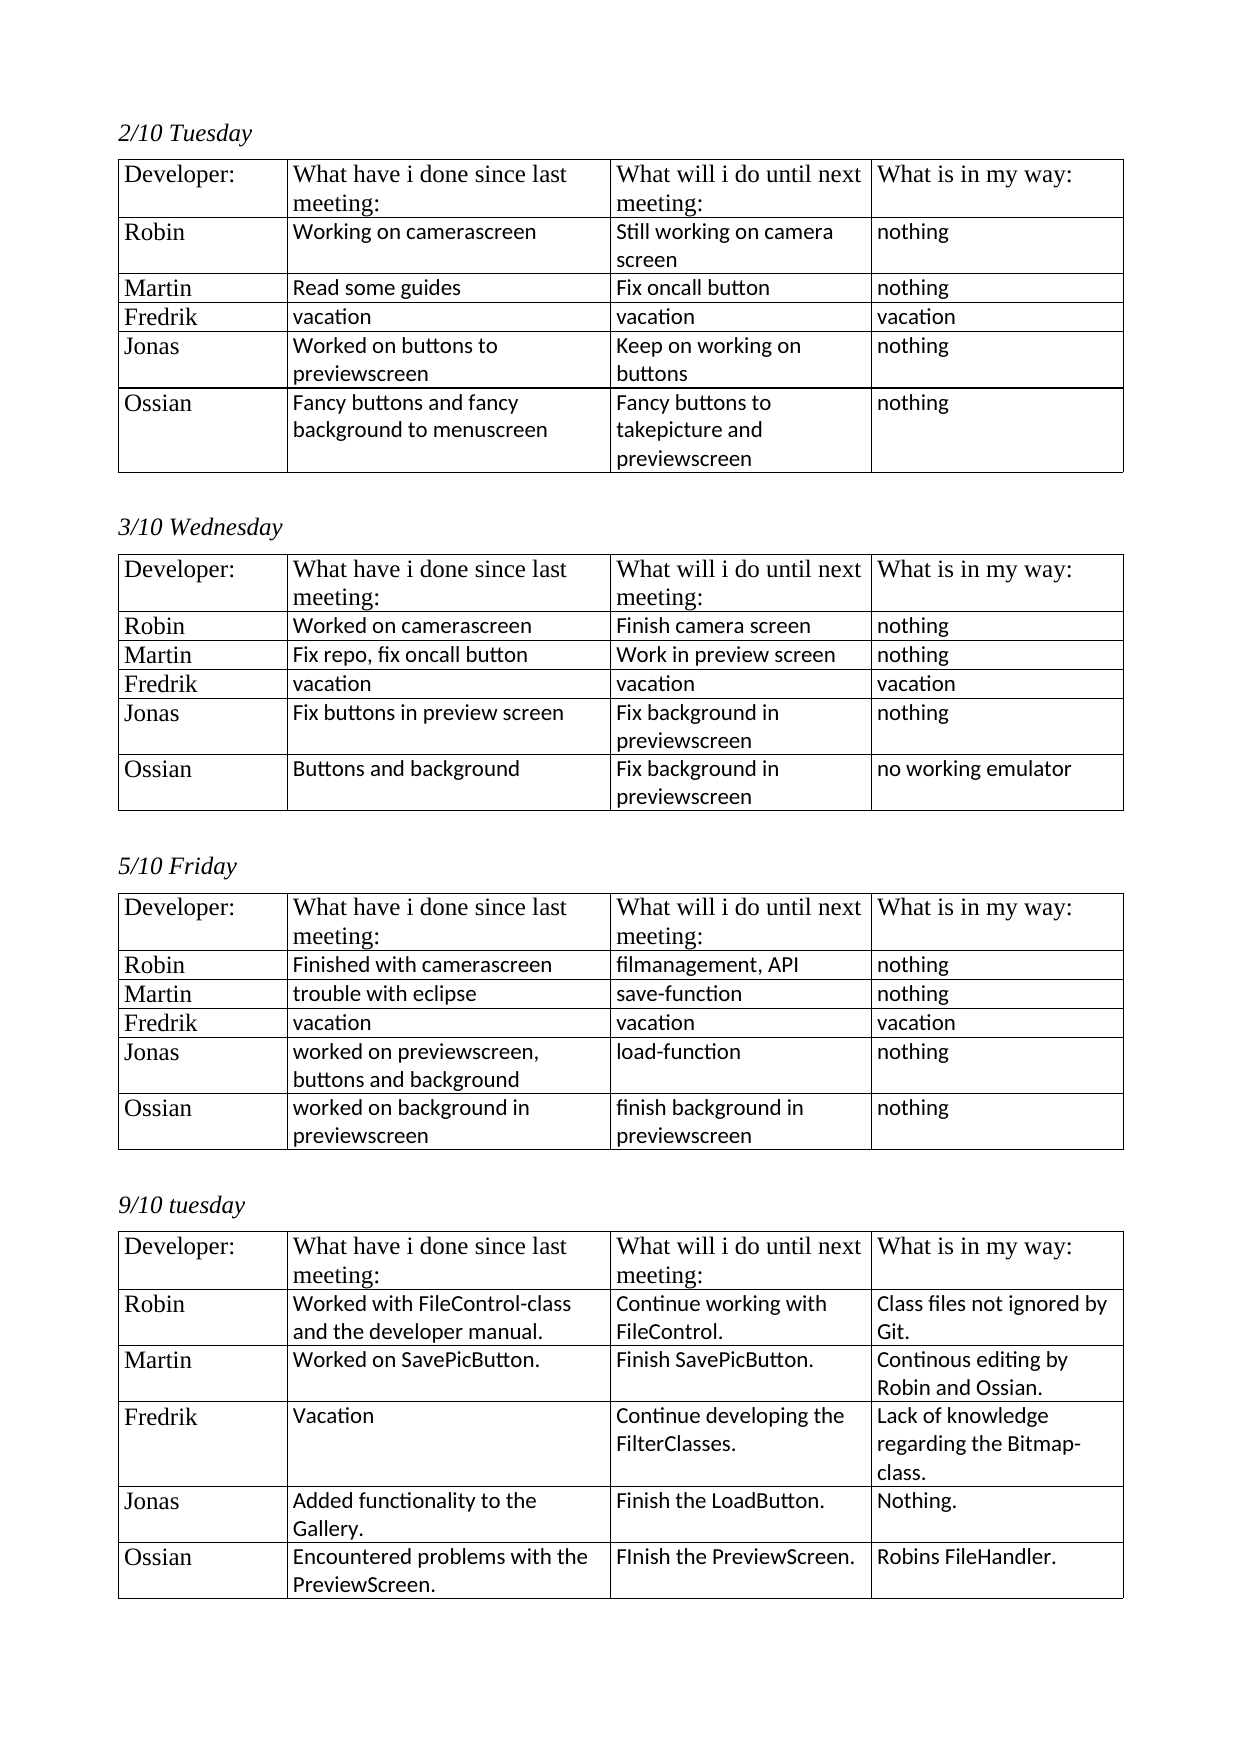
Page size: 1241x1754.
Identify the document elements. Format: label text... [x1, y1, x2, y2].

table_cell Continue working with FileControl. [611, 1290, 871, 1345]
text 3/10 Wednesday [118, 512, 1122, 541]
table_cell Ossian [119, 755, 287, 810]
table_cell vacation [288, 1009, 610, 1037]
table_cell Robin [119, 951, 287, 979]
table_cell Continous editing by Robin and Ossian. [872, 1346, 1123, 1401]
table_cell nothing [872, 1038, 1123, 1093]
table_header What is in my way: [872, 894, 1123, 950]
table_cell load-function [611, 1038, 871, 1093]
table_cell Ossian [119, 389, 287, 472]
table_cell Fix buttons in preview screen [288, 699, 610, 754]
table_cell nothing [872, 389, 1123, 472]
table_cell finish background in previewscreen [611, 1094, 871, 1149]
table_header What is in my way: [872, 555, 1123, 611]
table_cell nothing [872, 274, 1123, 302]
table_cell vacation [872, 303, 1123, 331]
table_cell nothing [872, 612, 1123, 640]
table_cell Added functionality to the Gallery. [288, 1487, 610, 1542]
table_cell Martin [119, 1346, 287, 1401]
table_cell Worked with FileControl-class and the developer manual. [288, 1290, 610, 1345]
table_cell Jonas [119, 699, 287, 754]
table_cell Martin [119, 980, 287, 1008]
table_header Developer: [119, 555, 287, 611]
table_cell Lack of knowledge regarding the Bitmap-class. [872, 1402, 1123, 1486]
table_cell worked on previewscreen, buttons and background [288, 1038, 610, 1093]
table_cell vacation [288, 303, 610, 331]
table_cell vacation [288, 670, 610, 698]
table_cell Fancy buttons to takepicture and previewscreen [611, 389, 871, 472]
table_cell Fix background in previewscreen [611, 755, 871, 810]
text 2/10 Tuesday [118, 118, 1122, 147]
table_cell worked on background in previewscreen [288, 1094, 610, 1149]
table_cell nothing [872, 641, 1123, 669]
table_cell Finished with camerascreen [288, 951, 610, 979]
table_cell Martin [119, 641, 287, 669]
table_cell Fix background in previewscreen [611, 699, 871, 754]
table_cell vacation [872, 670, 1123, 698]
table_cell Fredrik [119, 670, 287, 698]
table_cell Ossian [119, 1094, 287, 1149]
table_cell Robin [119, 612, 287, 640]
table_cell filmanagement, API [611, 951, 871, 979]
table_header What is in my way: [872, 160, 1123, 217]
table_header What have i done since last meeting: [288, 160, 610, 217]
table_cell nothing [872, 1094, 1123, 1149]
table_cell Ossian [119, 1543, 287, 1598]
table_cell Finish SavePicButton. [611, 1346, 871, 1401]
table_cell Fancy buttons and fancy background to menuscreen [288, 389, 610, 472]
table_cell vacation [872, 1009, 1123, 1037]
table_cell nothing [872, 699, 1123, 754]
table_cell no working emulator [872, 755, 1123, 810]
table_cell Read some guides [288, 274, 610, 302]
text 5/10 Friday [118, 851, 1122, 880]
table_cell Fredrik [119, 303, 287, 331]
table_cell Worked on camerascreen [288, 612, 610, 640]
table_cell Worked on SavePicButton. [288, 1346, 610, 1401]
table_cell nothing [872, 951, 1123, 979]
table_header What will i do until next meeting: [611, 160, 871, 217]
table_header What will i do until next meeting: [611, 894, 871, 950]
table_cell Buttons and background [288, 755, 610, 810]
table_cell Continue developing the FilterClasses. [611, 1402, 871, 1486]
table_cell Fix repo, fix oncall button [288, 641, 610, 669]
table_cell Martin [119, 274, 287, 302]
table_cell Fredrik [119, 1402, 287, 1486]
table_cell Robins FileHandler. [872, 1543, 1123, 1598]
table_cell Robin [119, 218, 287, 273]
table_header Developer: [119, 894, 287, 950]
table_cell Encountered problems with the PreviewScreen. [288, 1543, 610, 1598]
table_cell Robin [119, 1290, 287, 1345]
table_cell Vacation [288, 1402, 610, 1486]
table_cell Nothing. [872, 1487, 1123, 1542]
table_cell Finish the LoadButton. [611, 1487, 871, 1542]
table_cell FInish the PreviewScreen. [611, 1543, 871, 1598]
table_cell Fredrik [119, 1009, 287, 1037]
table_header What will i do until next meeting: [611, 1232, 871, 1289]
table_cell Keep on working on buttons [611, 332, 871, 387]
table_cell Jonas [119, 1038, 287, 1093]
table_cell Working on camerascreen [288, 218, 610, 273]
table_header What have i done since last meeting: [288, 1232, 610, 1289]
table_cell Still working on camera screen [611, 218, 871, 273]
table_header Developer: [119, 160, 287, 217]
table_cell nothing [872, 332, 1123, 387]
table_cell Work in preview screen [611, 641, 871, 669]
table_cell nothing [872, 980, 1123, 1008]
table_cell Fix oncall button [611, 274, 871, 302]
table_cell vacation [611, 670, 871, 698]
table_header What is in my way: [872, 1232, 1123, 1289]
table_cell vacation [611, 303, 871, 331]
table_cell Jonas [119, 332, 287, 387]
table_header What will i do until next meeting: [611, 555, 871, 611]
table_header What have i done since last meeting: [288, 555, 610, 611]
table_cell trouble with eclipse [288, 980, 610, 1008]
table_cell save-function [611, 980, 871, 1008]
table_cell Finish camera screen [611, 612, 871, 640]
table_cell vacation [611, 1009, 871, 1037]
table_cell Jonas [119, 1487, 287, 1542]
table_cell nothing [872, 218, 1123, 273]
table_header What have i done since last meeting: [288, 894, 610, 950]
table_cell Class files not ignored by Git. [872, 1290, 1123, 1345]
text 9/10 tuesday [118, 1190, 1122, 1219]
table_header Developer: [119, 1232, 287, 1289]
table_cell Worked on buttons to previewscreen [288, 332, 610, 387]
